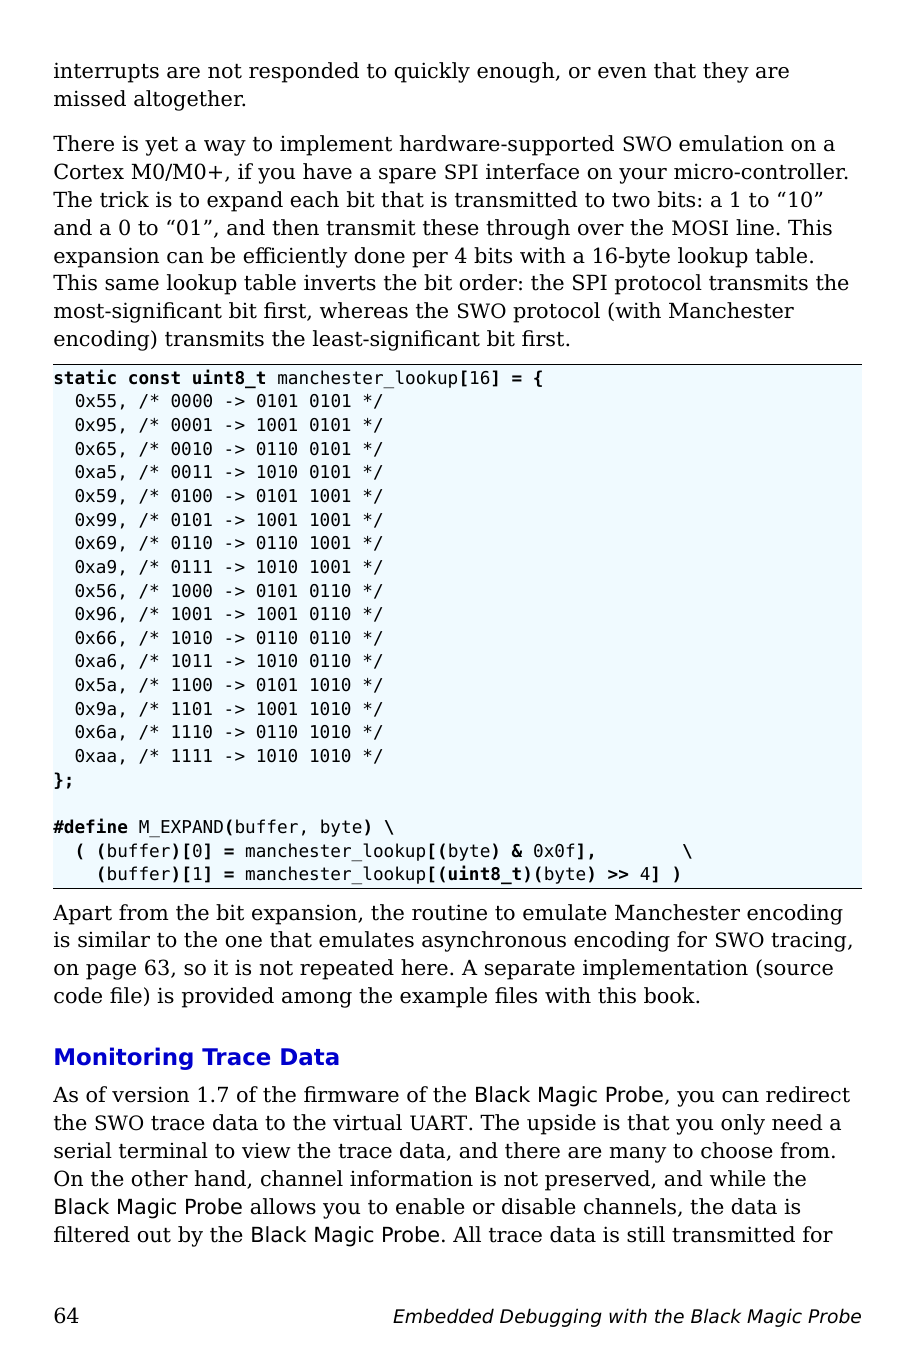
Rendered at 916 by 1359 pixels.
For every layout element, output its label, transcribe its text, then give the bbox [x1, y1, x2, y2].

text 0x66, /* 1010 -> 0110 0110 */ [53, 624, 862, 647]
text Apart from the bit expansion, the routine to emulate Manchester encoding is similar to the one that emulates asynchronous encoding for SWO tracing, on page 63, so it is not repeated here. A separate implementation (source code file) is provided among the example files with this book. [53, 901, 862, 1008]
text 0x96, /* 1001 -> 1001 0110 */ [53, 600, 862, 624]
text interrupts are not responded to quickly enough, or even that they are missed altogether. [53, 59, 862, 111]
text 0x59, /* 0100 -> 0101 1001 */ [53, 482, 862, 506]
text 0x95, /* 0001 -> 1001 0101 */ [53, 411, 862, 435]
text 0x9a, /* 1101 -> 1001 1010 */ [53, 695, 862, 718]
subtitle Monitoring Trace Data [53, 1044, 862, 1071]
text (buffer)[1] = manchester_lookup[(uint8_t)(byte) >> 4] ) [53, 860, 862, 888]
text ( (buffer)[0] = manchester_lookup[(byte) & 0x0f], \ [53, 837, 862, 860]
text 0xaa, /* 1111 -> 1010 1010 */ [53, 742, 862, 766]
text static const uint8_t manchester_lookup[16] = { [53, 365, 862, 387]
text 0xa6, /* 1011 -> 1010 0110 */ [53, 647, 862, 671]
text 0xa9, /* 0111 -> 1010 1001 */ [53, 553, 862, 577]
text As of version 1.7 of the firmware of the Black Magic Probe, you can redirect the SWO trace data to the virtual UART. The upside is that you only need a serial terminal to view the trace data, and there are many to choose from. On the other hand, channel information is not preserved, and while the Black Magic Probe allows you to enable or disable channels, the data is filtered out by the Black Magic Probe. All trace data is still transmitted for [53, 1083, 862, 1247]
text #define M_EXPAND(buffer, byte) \ [53, 813, 862, 837]
text 0x5a, /* 1100 -> 0101 1010 */ [53, 671, 862, 695]
text 0x55, /* 0000 -> 0101 0101 */ [53, 387, 862, 411]
text There is yet a way to implement hardware-supported SWO emulation on a Cortex M0/M0+, if you have a spare SPI interface on your micro-controller. The trick is to expand each bit that is transmitted to two bits: a 1 to “10” and a 0 to “01”, and then transmit these through over the MOSI line. This expansion can be efficiently done per 4 bits with a 16-byte lookup table. This same lookup table inverts the bit order: the SPI protocol transmits the most-significant bit first, whereas the SWO protocol (with Manchester encoding) transmits the least-significant bit first. [53, 132, 862, 351]
text 0xa5, /* 0011 -> 1010 0101 */ [53, 458, 862, 482]
text 0x65, /* 0010 -> 0110 0101 */ [53, 435, 862, 458]
text 0x99, /* 0101 -> 1001 1001 */ [53, 506, 862, 529]
text 0x6a, /* 1110 -> 0110 1010 */ [53, 718, 862, 742]
text }; [53, 766, 862, 789]
text 0x56, /* 1000 -> 0101 0110 */ [53, 577, 862, 600]
text 0x69, /* 0110 -> 0110 1001 */ [53, 529, 862, 553]
